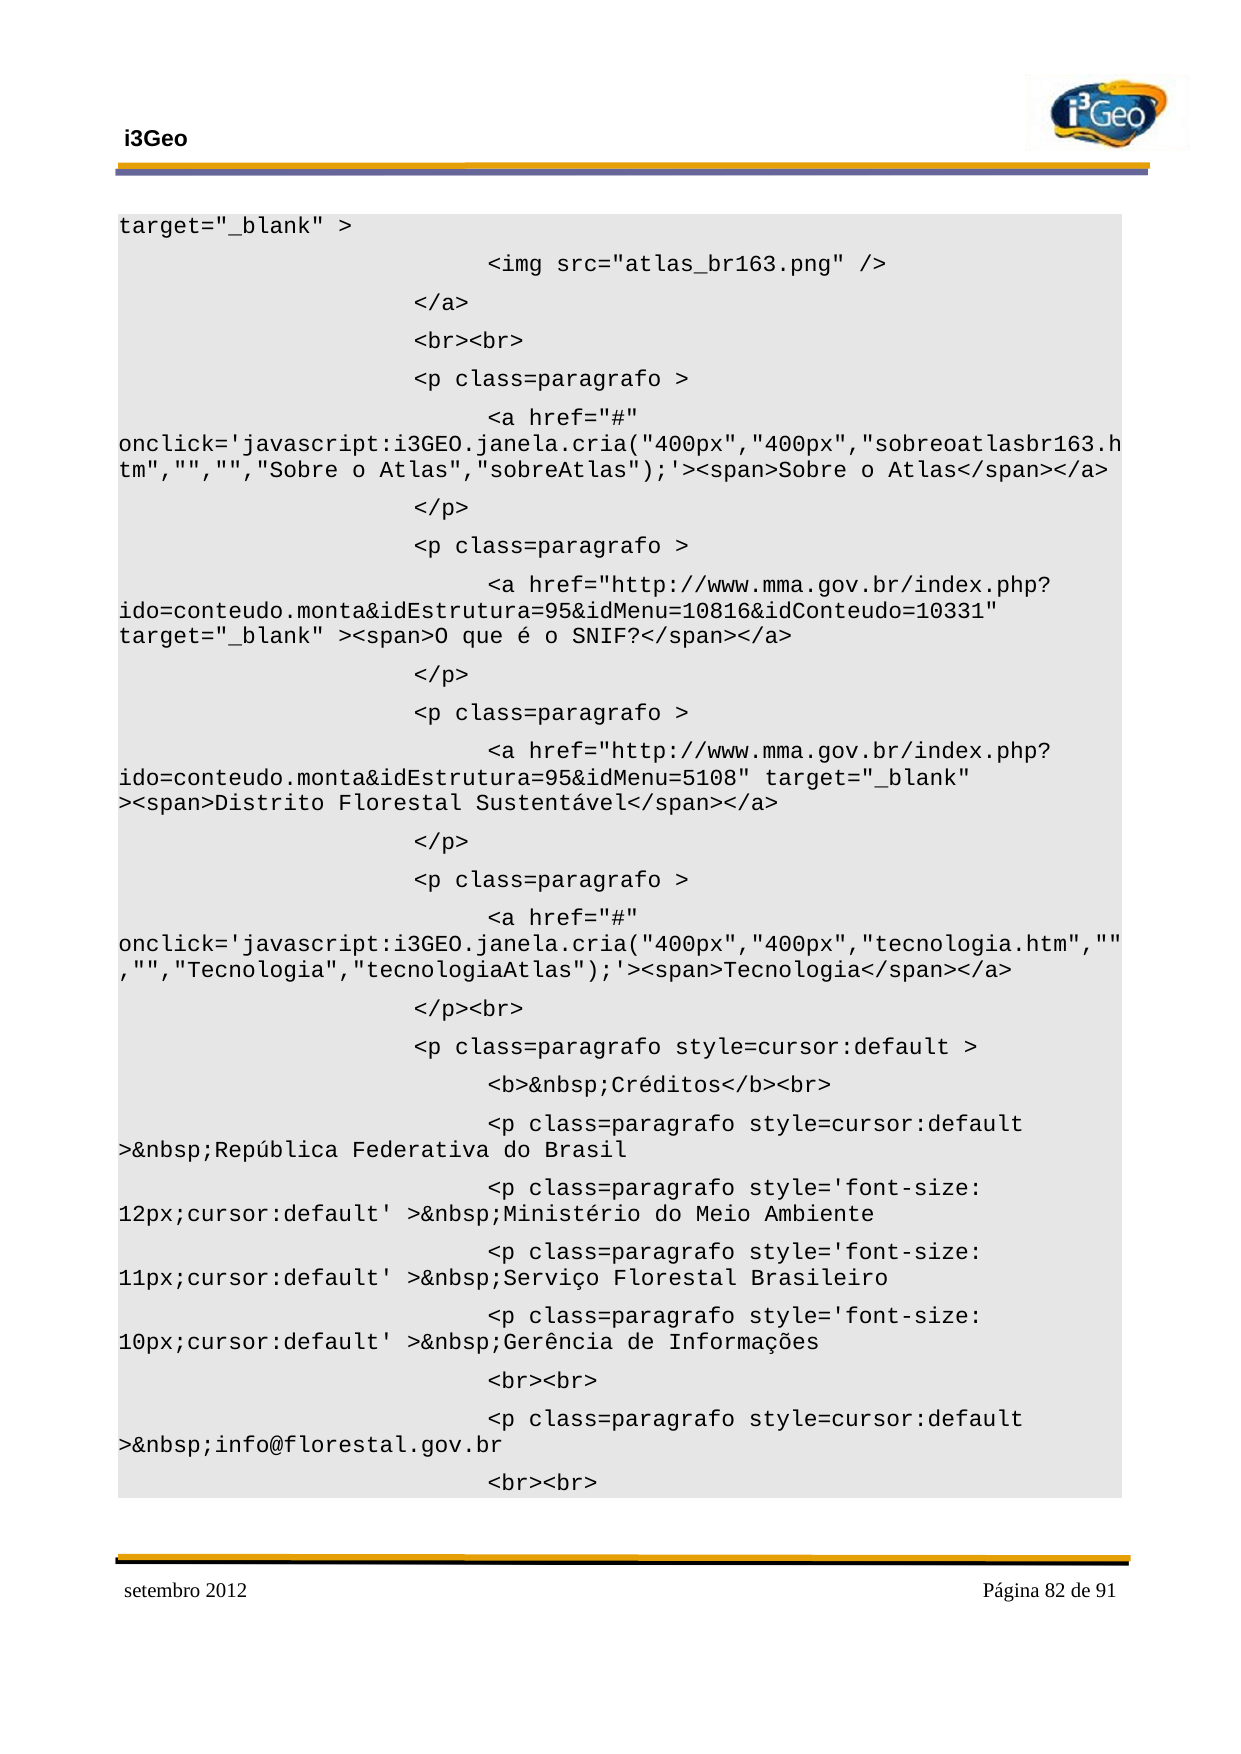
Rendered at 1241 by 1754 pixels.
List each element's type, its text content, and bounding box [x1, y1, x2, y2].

text <p class=paragrafo > [118, 702, 1122, 727]
text </p> [118, 496, 1122, 522]
text </p><br> [118, 997, 1122, 1023]
text <p class=paragrafo > [118, 868, 1122, 894]
text <br><br> [118, 329, 1122, 355]
text target="_blank" > [118, 214, 1122, 240]
text <p class=paragrafo style='font-size: 10px;cursor:default' >&nbsp;Gerência de Informações [118, 1305, 1122, 1357]
text <a href="http://www.mma.gov.br/index.php?ido=conteudo.monta&idEstrutura=95&idMenu=10816&idConteudo=10331" target="_blank" ><span>O que é o SNIF?</span></a> [118, 573, 1122, 651]
text </p> [118, 830, 1122, 856]
text <a href="http://www.mma.gov.br/index.php?ido=conteudo.monta&idEstrutura=95&idMenu=5108" target="_blank" ><span>Distrito Florestal Sustentável</span></a> [118, 740, 1122, 818]
text <p class=paragrafo > [118, 368, 1122, 394]
text <p class=paragrafo style=cursor:default > [118, 1035, 1122, 1061]
text <p class=paragrafo style=cursor:default >&nbsp;República Federativa do Brasil [118, 1112, 1122, 1164]
text <p class=paragrafo style='font-size: 12px;cursor:default' >&nbsp;Ministério do Meio Ambiente [118, 1176, 1122, 1228]
text </a> [118, 291, 1122, 317]
text <br><br> [118, 1369, 1122, 1395]
text <img src="atlas_br163.png" /> [118, 253, 1122, 279]
text <b>&nbsp;Créditos</b><br> [118, 1074, 1122, 1099]
picture [1025, 74, 1191, 151]
text <p class=paragrafo style='font-size: 11px;cursor:default' >&nbsp;Serviço Florestal Brasileiro [118, 1241, 1122, 1292]
text <a href="#" onclick='javascript:i3GEO.janela.cria("400px","400px","tecnologia.htm","","","Tecnologia","tecnologiaAtlas");'><span>Tecnologia</span></a> [118, 907, 1122, 984]
text <a href="#" onclick='javascript:i3GEO.janela.cria("400px","400px","sobreoatlasbr163.htm","","","Sobre o Atlas","sobreAtlas");'><span>Sobre o Atlas</span></a> [118, 406, 1122, 484]
text <br><br> [118, 1472, 1122, 1498]
text </p> [118, 663, 1122, 689]
text <p class=paragrafo > [118, 535, 1122, 561]
text <p class=paragrafo style=cursor:default >&nbsp;info@florestal.gov.br [118, 1407, 1122, 1459]
